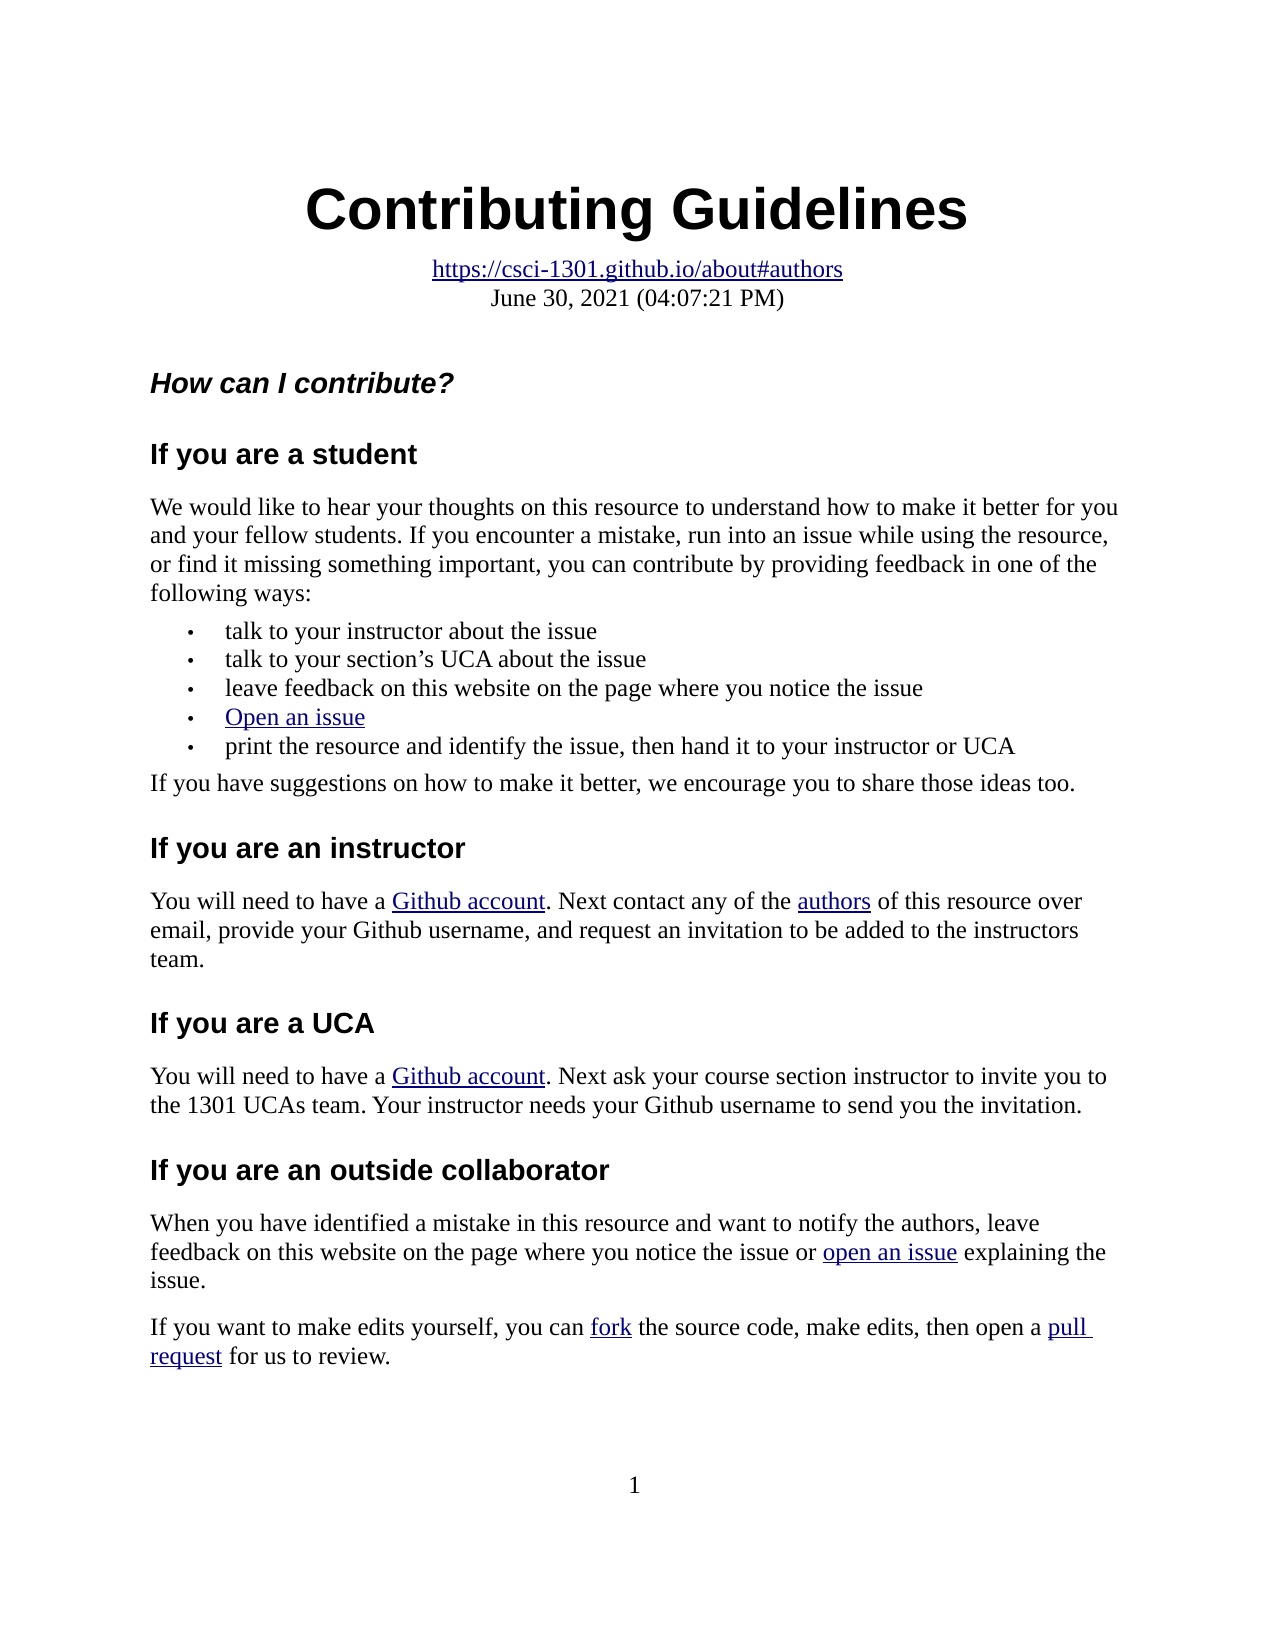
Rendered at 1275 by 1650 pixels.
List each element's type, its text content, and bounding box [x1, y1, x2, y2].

text You will need to have a Github account. Next contact any of the authors of this resource over email, provide your Github username, and request an invitation to be added to the instructors team. [150, 886, 1125, 972]
subtitle If you are a UCA [150, 1006, 1125, 1040]
subtitle If you are an outside collaborator [150, 1153, 1125, 1186]
text You will need to have a Github account. Next ask your course section instructor to invite you to the 1301 UCAs team. Your instructor needs your Github username to send you the invitation. [150, 1061, 1125, 1119]
list print the resource and identify the issue, then hand it to your instructor or UCA [187, 731, 1125, 759]
text When you have identified a mistake in this resource and want to notify the authors, leave feedback on this website on the page where you notice the issue or open an issue explaining the issue. [150, 1208, 1125, 1294]
title Contributing Guidelines [150, 175, 1125, 242]
list leave feedback on this website on the page where you notice the issue [187, 673, 1125, 702]
text If you have suggestions on how to make it better, we encourage you to share those ideas too. [150, 768, 1125, 797]
subtitle How can I contribute? [150, 366, 1125, 399]
text June 30, 2021 (04:07:21 PM) [150, 283, 1125, 312]
list talk to your instructor about the issue [187, 616, 1125, 644]
subtitle If you are an instructor [150, 831, 1125, 865]
list Open an issue [187, 702, 1125, 731]
text We would like to hear your thoughts on this resource to understand how to make it better for you and your fellow students. If you encounter a mistake, run into an issue while using the resource, or find it missing something important, you can contribute by providing feedback in one of the following ways: [150, 492, 1125, 607]
subtitle If you are a student [150, 437, 1125, 470]
text If you want to make edits yourself, you can fork the source code, make edits, then open a pull request for us to review. [150, 1312, 1125, 1369]
text https://csci-1301.github.io/about#authors [150, 254, 1125, 283]
list talk to your section’s UCA about the issue [187, 644, 1125, 673]
